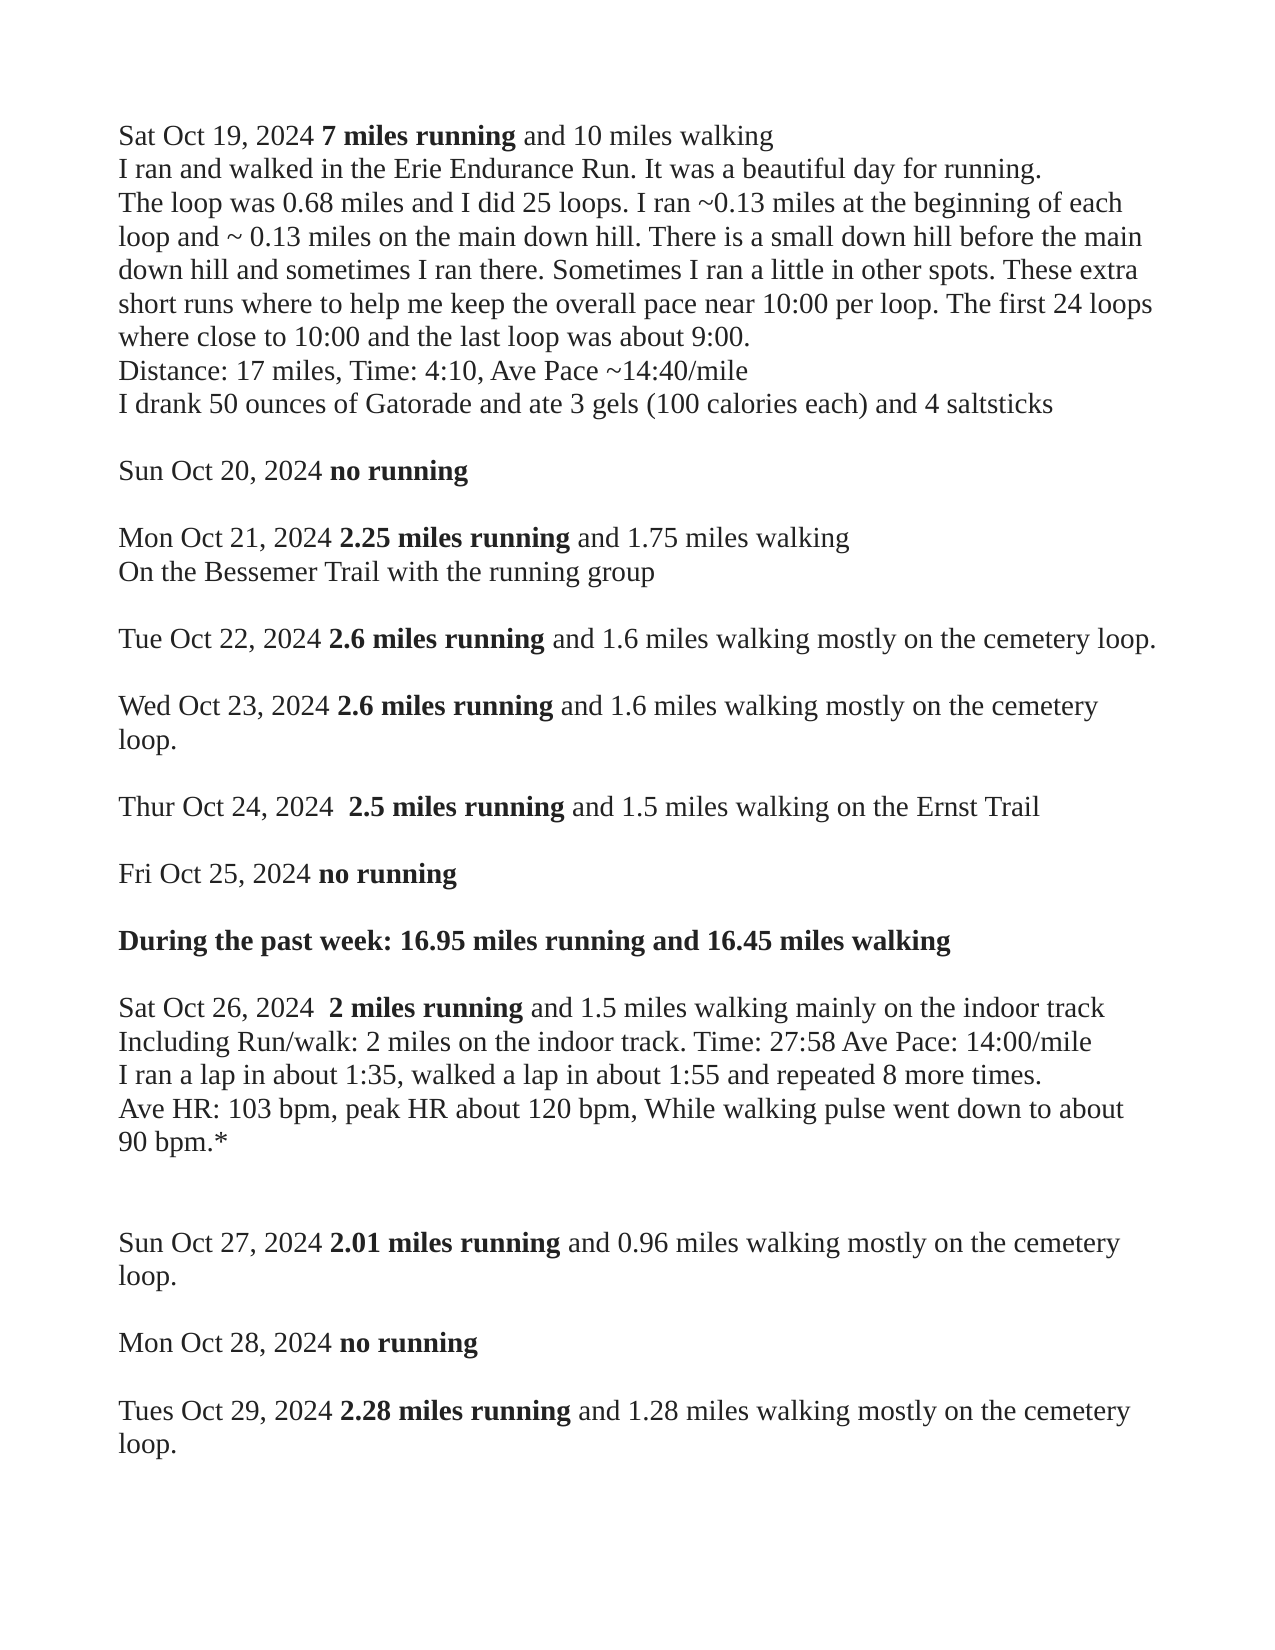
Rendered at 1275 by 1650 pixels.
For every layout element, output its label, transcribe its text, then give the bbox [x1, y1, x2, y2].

text I ran a lap in about 1:35, walked a lap in about 1:55 and repeated 8 more times. [118, 1057, 1161, 1091]
text During the past week: 16.95 miles running and 16.45 miles walking [118, 923, 1161, 957]
text Sun Oct 20, 2024 no running [118, 453, 1161, 487]
text Sun Oct 27, 2024 2.01 miles running and 0.96 miles walking mostly on the cemetery loop. [118, 1225, 1161, 1292]
text Including Run/walk: 2 miles on the indoor track. Time: 27:58 Ave Pace: 14:00/mile [118, 1024, 1161, 1057]
text I drank 50 ounces of Gatorade and ate 3 gels (100 calories each) and 4 saltsticks [118, 386, 1161, 420]
text The loop was 0.68 miles and I did 25 loops. I ran ~0.13 miles at the beginning of each loop and ~ 0.13 miles on the main down hill. There is a small down hill before the main down hill and sometimes I ran there. Sometimes I ran a little in other spots. These extra short runs where to help me keep the overall pace near 10:00 per loop. The first 24 loops where close to 10:00 and the last loop was about 9:00. [118, 185, 1161, 353]
text Fri Oct 25, 2024 no running [118, 856, 1161, 889]
text 90 bpm.* [118, 1124, 1161, 1158]
text Sat Oct 26, 2024 2 miles running and 1.5 miles walking mainly on the indoor track [118, 990, 1161, 1024]
text Wed Oct 23, 2024 2.6 miles running and 1.6 miles walking mostly on the cemetery loop. [118, 688, 1161, 755]
text Distance: 17 miles, Time: 4:10, Ave Pace ~14:40/mile [118, 353, 1161, 386]
text I ran and walked in the Erie Endurance Run. It was a beautiful day for running. [118, 152, 1161, 185]
text Sat Oct 19, 2024 7 miles running and 10 miles walking [118, 118, 1161, 152]
text Mon Oct 28, 2024 no running [118, 1326, 1161, 1359]
text Tue Oct 22, 2024 2.6 miles running and 1.6 miles walking mostly on the cemetery loop. [118, 621, 1161, 655]
text On the Bessemer Trail with the running group [118, 554, 1161, 588]
text Tues Oct 29, 2024 2.28 miles running and 1.28 miles walking mostly on the cemetery loop. [118, 1393, 1161, 1460]
text Ave HR: 103 bpm, peak HR about 120 bpm, While walking pulse went down to about [118, 1091, 1161, 1124]
text Thur Oct 24, 2024 2.5 miles running and 1.5 miles walking on the Ernst Trail [118, 789, 1161, 822]
text Mon Oct 21, 2024 2.25 miles running and 1.75 miles walking [118, 521, 1161, 554]
